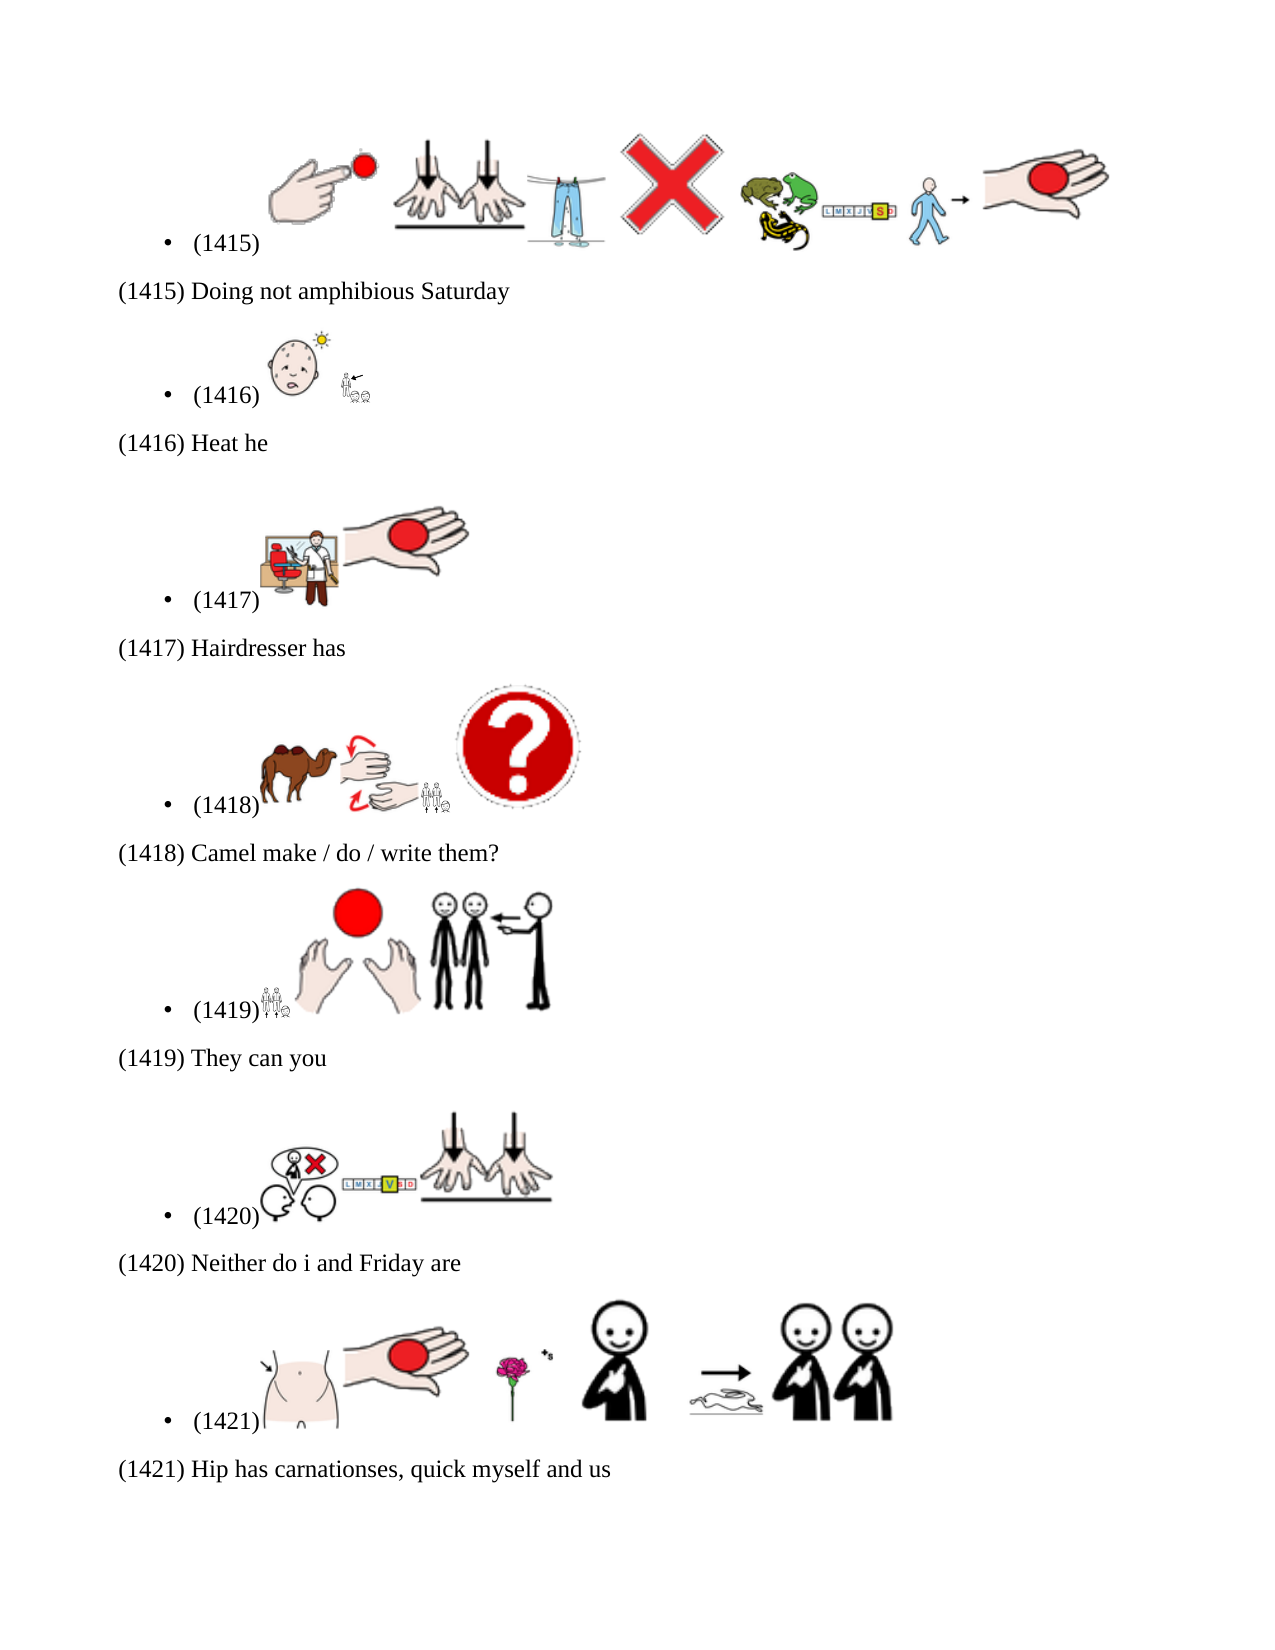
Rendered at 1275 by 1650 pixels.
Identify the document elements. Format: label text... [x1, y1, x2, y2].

picture [259, 680, 585, 814]
picture [259, 885, 559, 1019]
list (1418) [164, 788, 1157, 819]
list (1416) [164, 377, 1157, 409]
list (1417) [164, 582, 1157, 614]
picture [259, 1090, 554, 1225]
text (1421) Hip has carnationses, quick myself and us [118, 1454, 1157, 1482]
text (1419) They can you [118, 1043, 1157, 1072]
picture [259, 323, 372, 404]
text (1415) Doing not amphibious Saturday [118, 276, 1157, 304]
text (1416) Heat he [118, 428, 1157, 456]
list (1419) [164, 993, 1157, 1024]
text (1420) Neither do i and Friday are [118, 1248, 1157, 1277]
text (1418) Camel make / do / write them? [118, 838, 1157, 867]
list (1420) [164, 1198, 1157, 1229]
list (1415) [164, 225, 1157, 257]
picture [259, 475, 474, 609]
list (1421) [164, 1403, 1157, 1435]
picture [259, 1296, 900, 1430]
text (1417) Hairdresser has [118, 633, 1157, 662]
picture [259, 118, 1114, 252]
